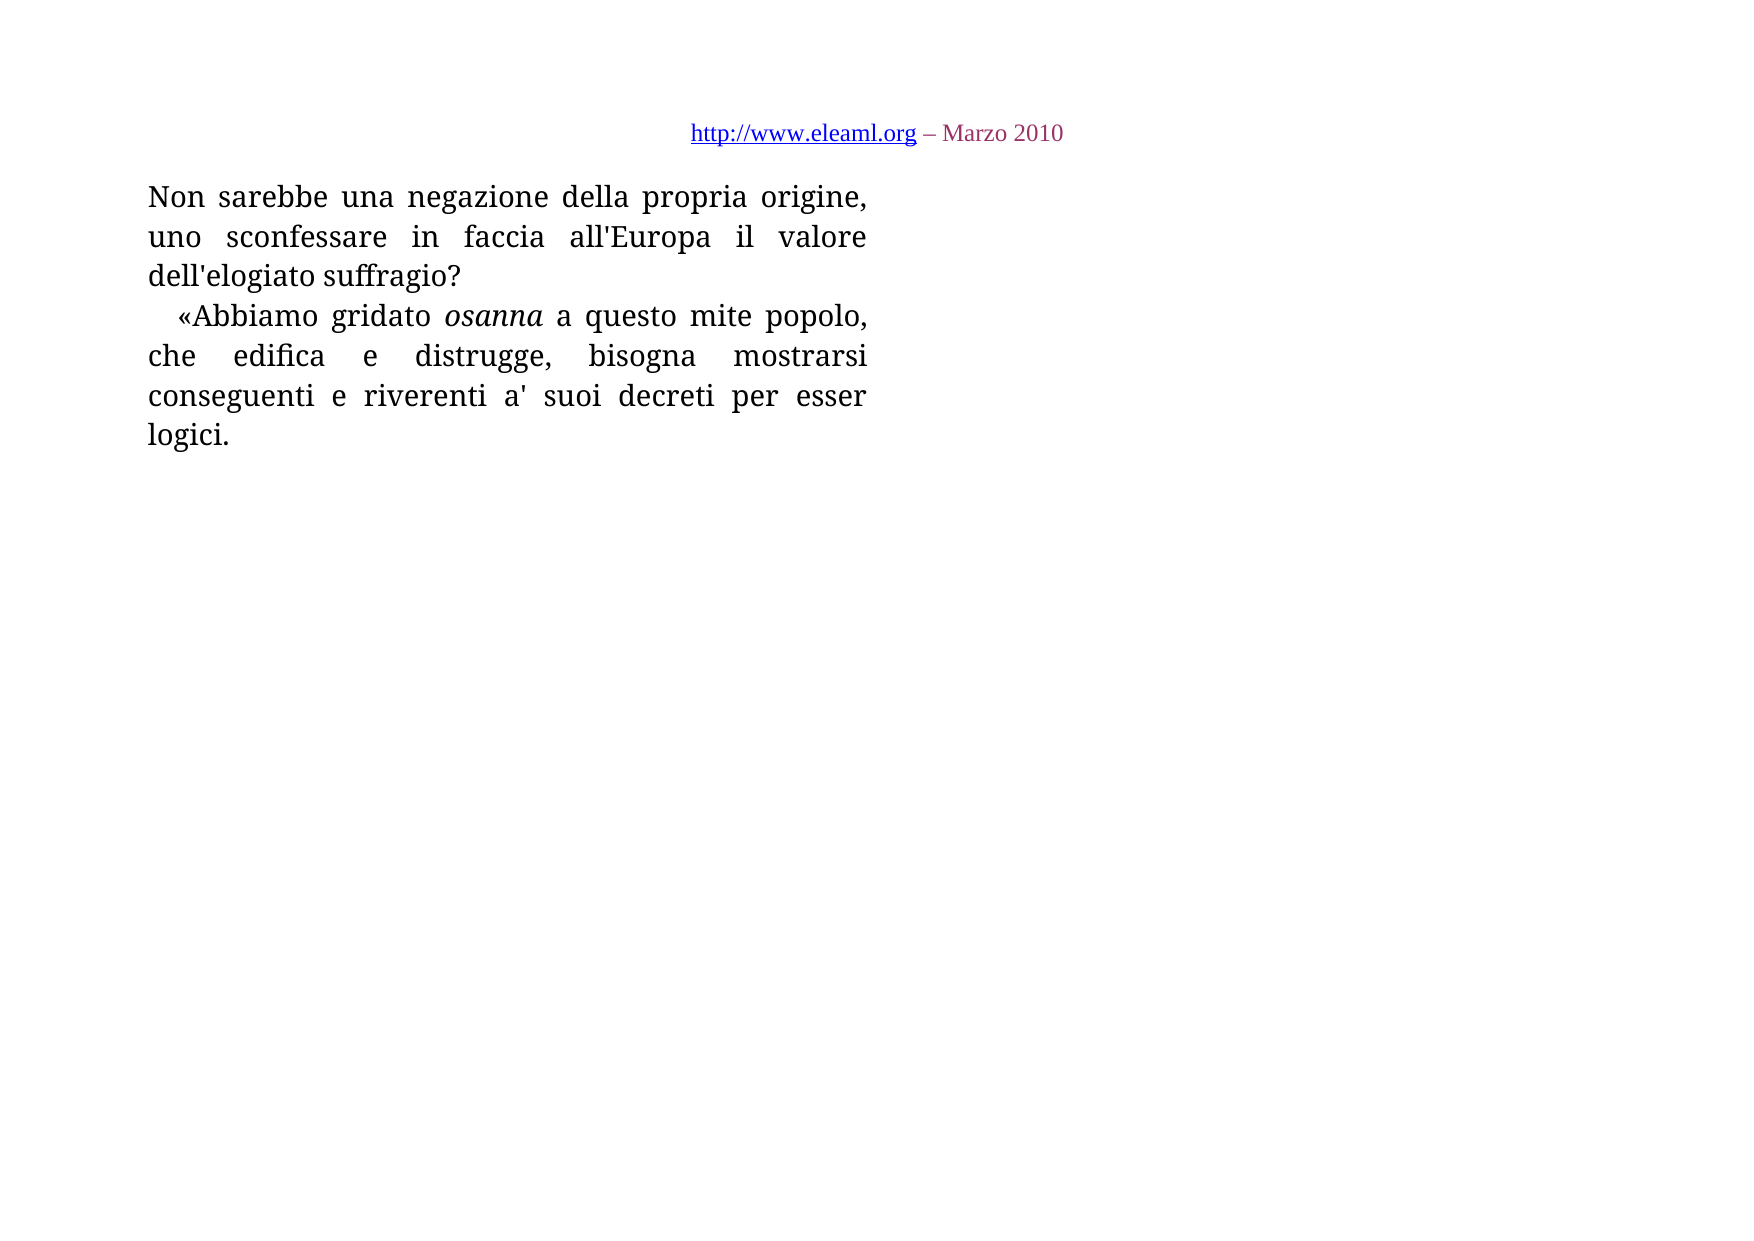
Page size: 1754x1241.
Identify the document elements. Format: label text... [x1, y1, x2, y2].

text «Abbiamo gridato osanna a questo mite popolo, che edifica e distrugge, bisogna mostrarsi conseguenti e riverenti a' suoi decreti per esser logici. [148, 295, 868, 454]
text Non sarebbe una negazione della propria origine, uno sconfessare in faccia all'Europa il valore dell'elogiato suffragio? [148, 176, 868, 295]
